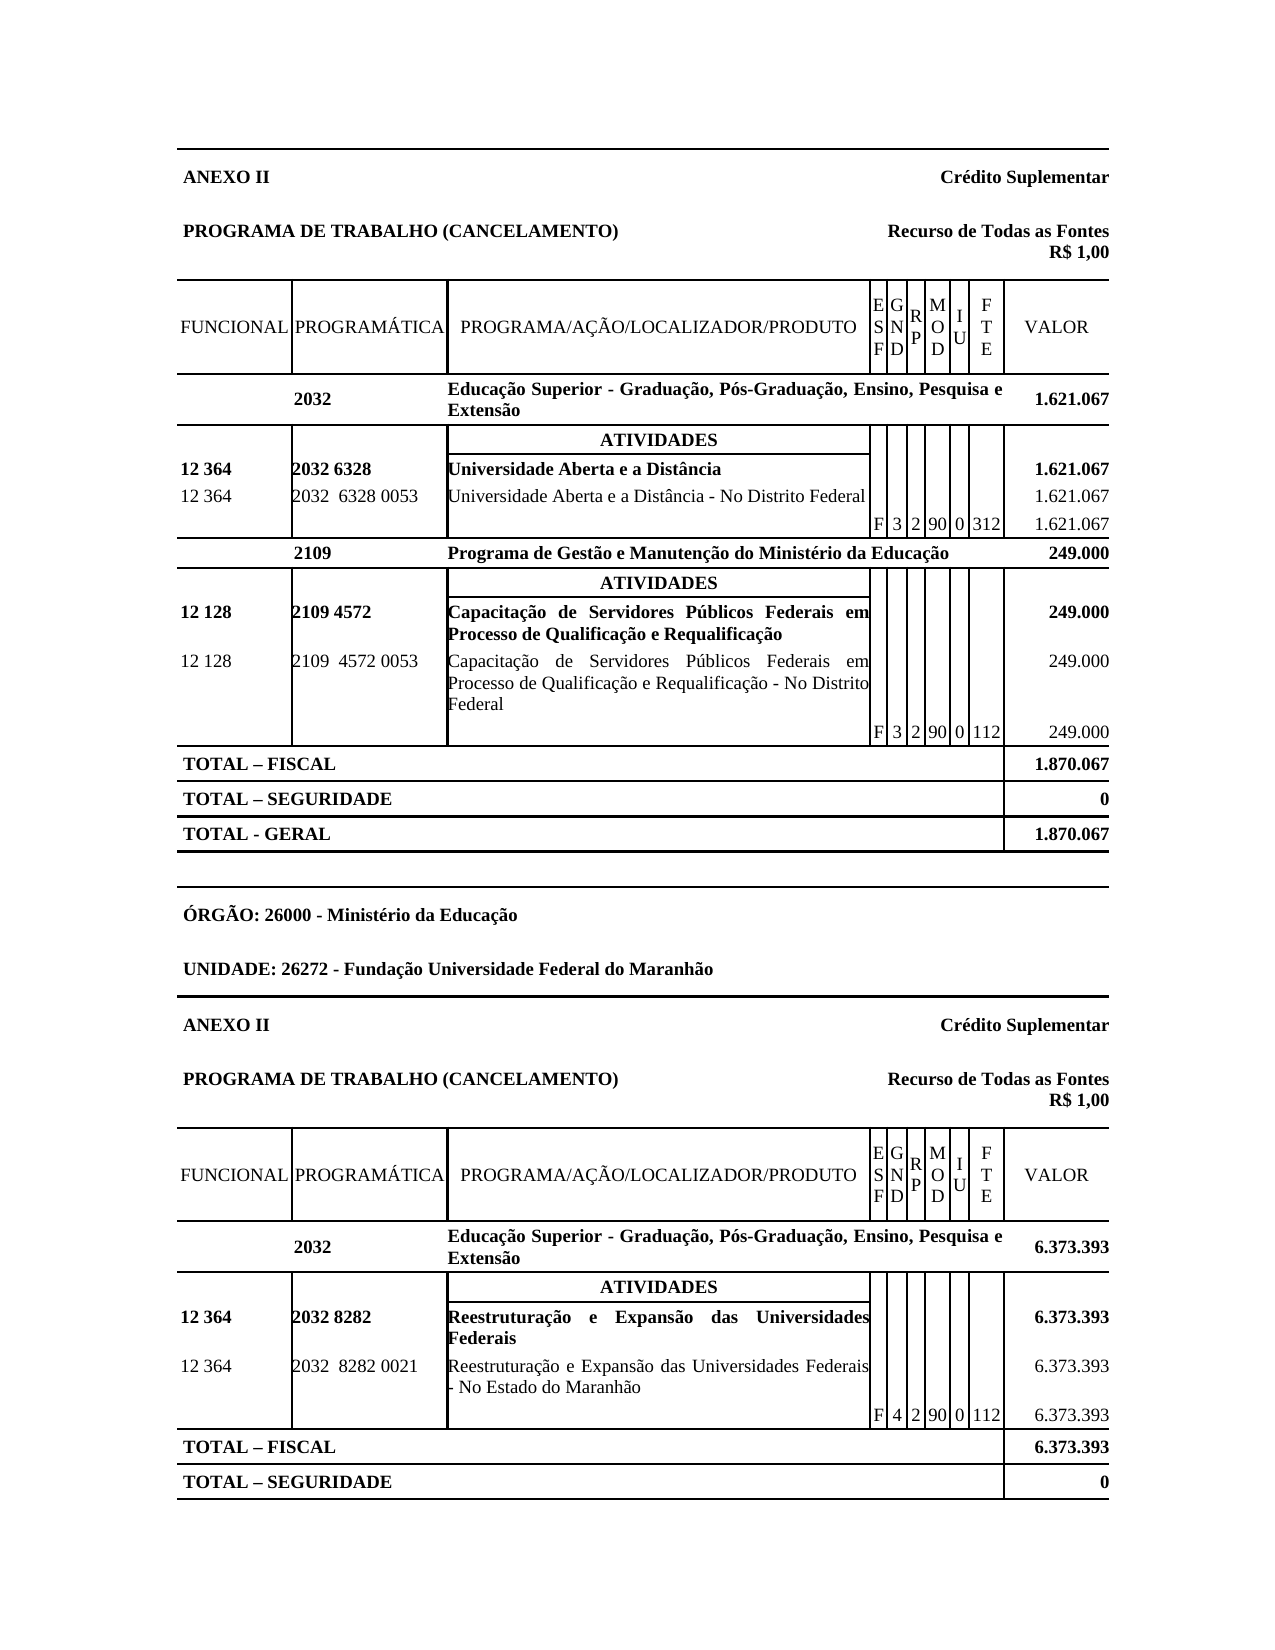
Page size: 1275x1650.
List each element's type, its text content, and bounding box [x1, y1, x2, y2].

table_cell 12 364 [177, 483, 291, 510]
table_cell [888, 483, 906, 510]
table_cell [926, 569, 949, 596]
table_cell [871, 453, 886, 482]
table_cell [908, 483, 924, 510]
table_cell Recurso de Todas as Fontes R$ 1,00 [870, 204, 1109, 279]
table_cell [177, 510, 291, 537]
table_cell [177, 1273, 291, 1301]
table_cell 3 [888, 510, 906, 537]
table_cell [177, 718, 291, 745]
table_cell FUNCIONAL [177, 281, 291, 372]
table_cell [449, 1401, 869, 1428]
table_cell 90 [926, 510, 949, 537]
table_cell 249.000 [1004, 539, 1109, 567]
table_cell [871, 1273, 886, 1301]
table_cell 2032 8282 [293, 1301, 446, 1352]
table_cell 2032 8282 0021 [293, 1352, 446, 1401]
table_cell I U [951, 281, 968, 372]
table_cell 90 [926, 1401, 949, 1428]
table_cell TOTAL - GERAL [177, 818, 1003, 850]
table_cell 0 [1005, 782, 1109, 815]
table_cell F [871, 1401, 886, 1428]
table_cell [888, 1352, 906, 1401]
table_cell [970, 426, 1003, 453]
table_cell [908, 426, 924, 453]
table_cell 0 [1005, 1465, 1109, 1498]
table_cell Educação Superior - Graduação, Pós-Graduação, Ensino, Pesquisa e Extensão [448, 1222, 1003, 1271]
table_cell Crédito Suplementar [870, 998, 1109, 1051]
table_cell [293, 1273, 446, 1301]
table_cell [293, 718, 446, 745]
table_cell E S F [871, 281, 886, 372]
table_cell [449, 718, 869, 745]
table_cell [908, 569, 924, 596]
table_cell [908, 647, 924, 718]
table_cell [908, 1352, 924, 1401]
table_cell 249.000 [1005, 718, 1109, 745]
table_cell 1.621.067 [1004, 375, 1109, 423]
table_cell [293, 426, 446, 453]
table_cell [908, 1301, 924, 1352]
table_cell Reestruturação e Expansão das Universidades Federais - No Estado do Maranhão [449, 1352, 869, 1401]
table_cell TOTAL – FISCAL [177, 747, 1003, 780]
table_cell 2109 4572 [293, 596, 446, 647]
table_cell 112 [970, 1401, 1003, 1428]
table_cell I U [951, 1129, 968, 1220]
table_cell TOTAL – SEGURIDADE [177, 782, 1003, 815]
table_cell TOTAL – FISCAL [177, 1430, 1003, 1463]
table_cell [951, 453, 968, 482]
table_cell [951, 1301, 968, 1352]
table_cell 0 [951, 718, 968, 745]
table_cell [908, 1273, 924, 1301]
table_cell VALOR [1005, 281, 1109, 372]
table_cell 2032 6328 0053 [293, 483, 446, 510]
table_cell [926, 453, 949, 482]
table_cell [926, 1273, 949, 1301]
table_cell 3 [888, 718, 906, 745]
table_cell PROGRAMÁTICA [293, 1129, 446, 1220]
table_cell Atividades [449, 426, 869, 453]
table_cell [951, 647, 968, 718]
table_cell [926, 1352, 949, 1401]
table_cell [1005, 426, 1109, 453]
table_cell Reestruturação e Expansão das Universidades Federais [449, 1303, 869, 1352]
table_cell [970, 1273, 1003, 1301]
table_cell 12 364 [177, 453, 291, 482]
table_cell [951, 569, 968, 596]
table_cell G N D [888, 1129, 906, 1220]
table_cell M O D [926, 1129, 949, 1220]
table_cell [871, 483, 886, 510]
table_cell Programa de Gestão e Manutenção do Ministério da Educação [448, 539, 1003, 567]
table_cell [888, 596, 906, 647]
table_cell [177, 426, 291, 453]
table_cell R P [908, 1129, 924, 1220]
table_cell [926, 483, 949, 510]
table_cell [926, 1301, 949, 1352]
table_cell [888, 647, 906, 718]
table_cell [970, 453, 1003, 482]
table_cell 2032 [177, 375, 447, 423]
table_cell M O D [926, 281, 949, 372]
table_cell ÓRGÃO: 26000 - Ministério da Educação [177, 888, 1109, 941]
table_cell [293, 510, 446, 537]
table_cell 2032 [177, 1222, 447, 1271]
table_cell 4 [888, 1401, 906, 1428]
table_cell [871, 647, 886, 718]
table_cell Educação Superior - Graduação, Pós-Graduação, Ensino, Pesquisa e Extensão [448, 375, 1003, 423]
table_cell TOTAL – SEGURIDADE [177, 1465, 1003, 1498]
table_cell [449, 510, 869, 537]
table_cell R P [908, 281, 924, 372]
table_cell 1.870.067 [1005, 747, 1109, 780]
table_cell [871, 569, 886, 596]
table_cell [1004, 853, 1109, 886]
table_cell 0 [951, 510, 968, 537]
table_cell Recurso de Todas as Fontes R$ 1,00 [870, 1051, 1109, 1127]
table_cell 2109 4572 0053 [293, 647, 446, 718]
table_cell Capacitação de Servidores Públicos Federais em Processo de Qualificação e Requalificação - No Distrito Federal [449, 647, 869, 718]
table_cell [970, 596, 1003, 647]
table_cell ANEXO II [177, 150, 870, 203]
table_cell [888, 1301, 906, 1352]
table_cell [888, 1273, 906, 1301]
table_cell [1005, 569, 1109, 596]
table_cell 6.373.393 [1005, 1301, 1109, 1352]
table_cell Atividades [449, 569, 869, 596]
table_cell 6.373.393 [1005, 1401, 1109, 1428]
table_cell [908, 596, 924, 647]
table_cell [293, 569, 446, 596]
table_cell [951, 483, 968, 510]
table_cell UNIDADE: 26272 - Fundação Universidade Federal do Maranhão [177, 941, 870, 995]
table_cell [177, 1401, 291, 1428]
table_cell 12 364 [177, 1301, 291, 1352]
table_cell [970, 483, 1003, 510]
table_cell PROGRAMA/AÇÃO/LOCALIZADOR/PRODUTO [449, 1129, 869, 1220]
table_cell Universidade Aberta e a Distância [449, 455, 869, 482]
table_cell [951, 1352, 968, 1401]
table_cell [888, 569, 906, 596]
table_cell Atividades [449, 1273, 869, 1301]
table_cell [951, 426, 968, 453]
table_cell [970, 647, 1003, 718]
table_cell 6.373.393 [1004, 1222, 1109, 1271]
table_cell F T E [970, 1129, 1003, 1220]
table_cell Capacitação de Servidores Públicos Federais em Processo de Qualificação e Requalificação [449, 598, 869, 647]
table_cell F T E [970, 281, 1003, 372]
table_cell [293, 1401, 446, 1428]
table_cell [951, 1273, 968, 1301]
table_cell [888, 453, 906, 482]
table_cell 6.373.393 [1005, 1352, 1109, 1401]
table_cell 2 [908, 510, 924, 537]
table_cell [871, 426, 886, 453]
table_cell 6.373.393 [1005, 1430, 1109, 1463]
table_cell F [871, 510, 886, 537]
table_cell 1.621.067 [1005, 510, 1109, 537]
table_cell FUNCIONAL [177, 1129, 291, 1220]
table_cell 2109 [177, 539, 447, 567]
table_cell 0 [951, 1401, 968, 1428]
table_cell [177, 569, 291, 596]
table_cell 12 364 [177, 1352, 291, 1401]
table_cell 1.621.067 [1005, 483, 1109, 510]
table_cell [970, 1352, 1003, 1401]
table_cell 1.621.067 [1005, 453, 1109, 482]
table_cell 12 128 [177, 647, 291, 718]
table_cell 12 128 [177, 596, 291, 647]
table_cell 90 [926, 718, 949, 745]
table_cell 112 [970, 718, 1003, 745]
table_cell VALOR [1005, 1129, 1109, 1220]
table_cell [1005, 1273, 1109, 1301]
table_cell 2 [908, 718, 924, 745]
table_cell 1.870.067 [1005, 818, 1109, 850]
table_cell [926, 596, 949, 647]
table_cell [870, 941, 1109, 995]
table_cell [951, 596, 968, 647]
table_cell 249.000 [1005, 596, 1109, 647]
table_cell [871, 1352, 886, 1401]
table_cell ANEXO II [177, 998, 870, 1051]
table_cell PROGRAMÁTICA [293, 281, 446, 372]
table_cell PROGRAMA DE TRABALHO (CANCELAMENTO) [177, 1051, 870, 1127]
table_cell [888, 426, 906, 453]
table_cell [177, 853, 1003, 886]
table_cell 249.000 [1005, 647, 1109, 718]
table_cell [970, 1301, 1003, 1352]
table_cell PROGRAMA/AÇÃO/LOCALIZADOR/PRODUTO [449, 281, 869, 372]
table_cell 312 [970, 510, 1003, 537]
table_cell PROGRAMA DE TRABALHO (CANCELAMENTO) [177, 204, 870, 279]
table_cell [926, 426, 949, 453]
table_cell [908, 453, 924, 482]
table_cell [926, 647, 949, 718]
table_cell [871, 1301, 886, 1352]
table_cell Crédito Suplementar [870, 150, 1109, 203]
table_cell 2032 6328 [293, 453, 446, 482]
table_cell [970, 569, 1003, 596]
table_cell [871, 596, 886, 647]
table_cell 2 [908, 1401, 924, 1428]
table_cell Universidade Aberta e a Distância - No Distrito Federal [449, 483, 869, 510]
table_cell F [871, 718, 886, 745]
table_cell G N D [888, 281, 906, 372]
table_cell E S F [871, 1129, 886, 1220]
